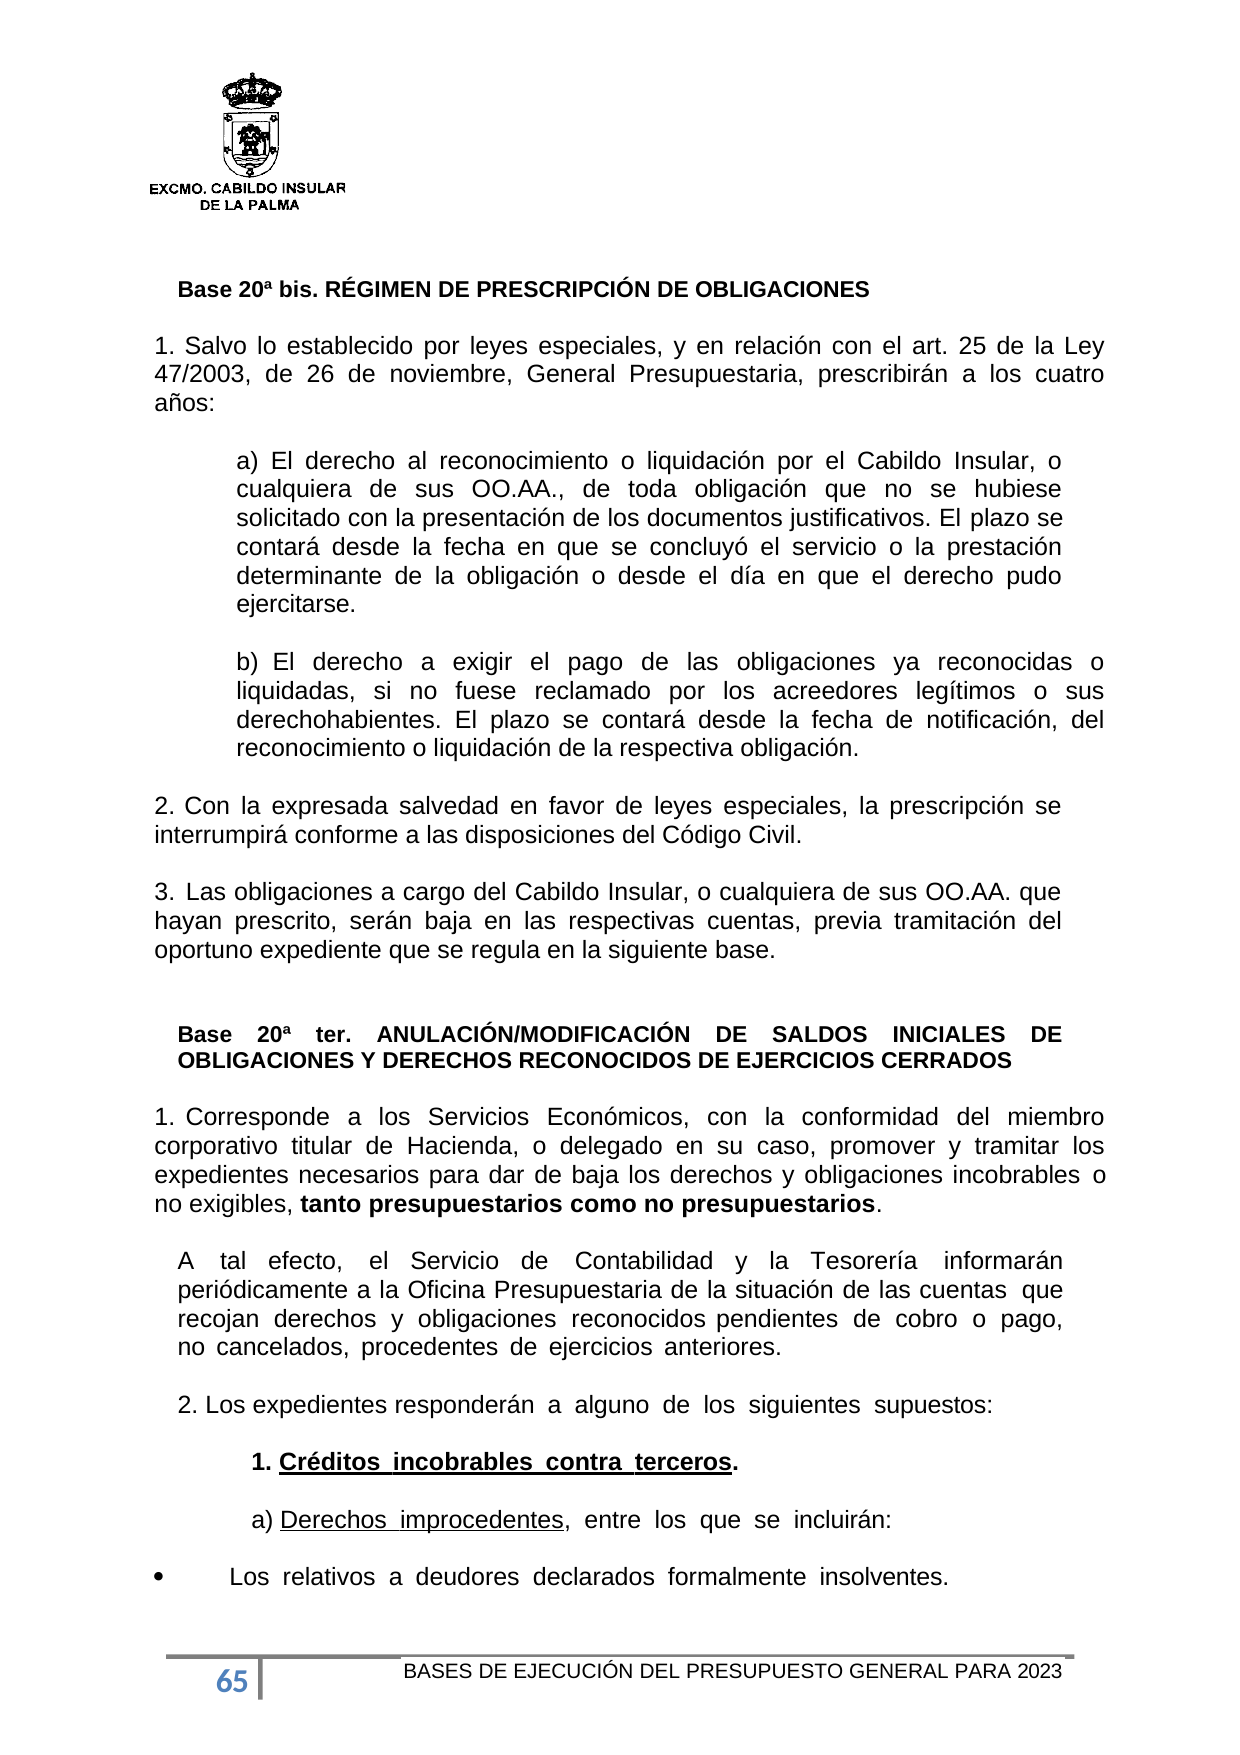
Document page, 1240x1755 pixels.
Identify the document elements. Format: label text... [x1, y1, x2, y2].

list El derecho a exigir el pago de las obligaciones ya reconocidas o liquidadas, si no fuese reclamado por los acreedores legítimos o sus derechohabientes. El plazo se contará desde la fecha de notificación, del reconocimiento o liquidación de la respectiva obligación. [236, 647, 1106, 762]
list Derechos improcedentes, entre los que se incluirán: [251, 1505, 1106, 1534]
list Créditos incobrables contra terceros. [251, 1447, 1106, 1476]
text Base 20ª ter. ANULACIÓN/MODIFICACIÓN DE SALDOS INICIALES DE OBLIGACIONES Y DERECHOS RECONOCIDOS DE EJERCICIOS CERRADOS [177, 1021, 1063, 1073]
list El derecho al reconocimiento o liquidación por el Cabildo Insular, o cualquiera de sus OO.AA., de toda obligación que no se hubiese solicitado con la presentación de los documentos justificativos. El plazo se contará desde la fecha en que se concluyó el servicio o la prestación determinante de la obligación o desde el día en que el derecho pudo ejercitarse. [236, 446, 1063, 618]
list Corresponde a los Servicios Económicos, con la conformidad del miembro corporativo titular de Hacienda, o delegado en su caso, promover y tramitar los expedientes necesarios para dar de baja los derechos y obligaciones incobrables o no exigibles, tanto presupuestarios como no presupuestarios. [154, 1102, 1106, 1217]
list Con la expresada salvedad en favor de leyes especiales, la prescripción se interrumpirá conforme a las disposiciones del Código Civil. [154, 791, 1063, 848]
list Los expedientes responderán a alguno de los siguientes supuestos: [177, 1390, 1106, 1418]
list Los relativos a deudores declarados formalmente insolventes. [154, 1562, 1106, 1591]
text A tal efecto, el Servicio de Contabilidad y la Tesorería informarán periódicamente a la Oficina Presupuestaria de la situación de las cuentas que recojan derechos y obligaciones reconocidos pendientes de cobro o pago, no cancelados, procedentes de ejercicios anteriores. [177, 1246, 1063, 1361]
text Base 20ª bis. RÉGIMEN DE PRESCRIPCIÓN DE OBLIGACIONES [177, 276, 1106, 302]
list Las obligaciones a cargo del Cabildo Insular, o cualquiera de sus OO.AA. que hayan prescrito, serán baja en las respectivas cuentas, previa tramitación del oportuno expediente que se regula en la siguiente base. [154, 877, 1063, 963]
list Salvo lo establecido por leyes especiales, y en relación con el art. 25 de la Ley 47/2003, de 26 de noviembre, General Presupuestaria, prescribirán a los cuatro años: [154, 331, 1106, 417]
